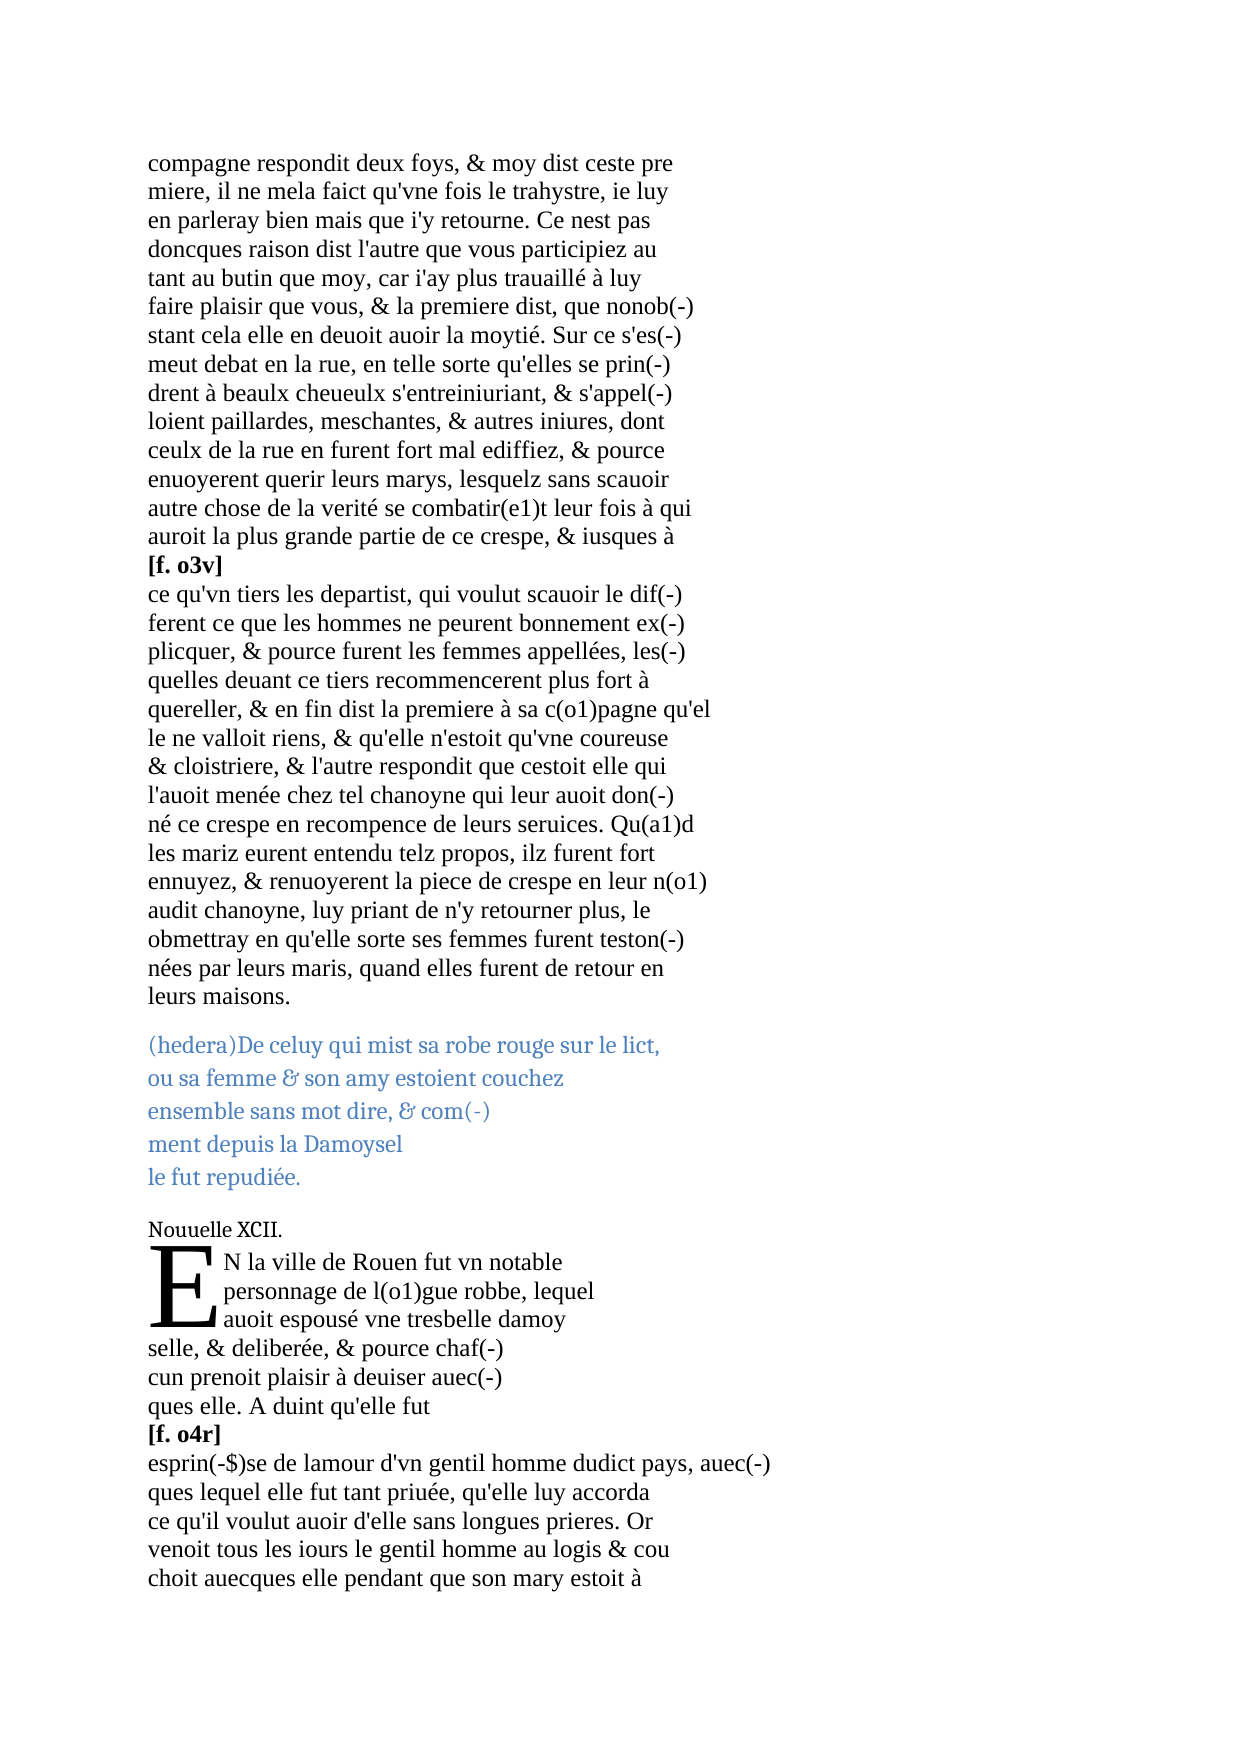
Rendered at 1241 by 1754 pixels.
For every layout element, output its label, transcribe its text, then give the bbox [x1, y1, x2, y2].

text EN la ville de Rouen fut vn notable personnage de l(o1)gue robbe, lequel auoit espousé vne tresbelle damoy selle, & deliberée, & pource chaf(-) cun prenoit plaisir à deuiser auec(-) ques elle. A duint qu'elle fut [f. o4r] esprin(-$)se de lamour d'vn gentil homme dudict pays, auec(-) ques lequel elle fut tant priuée, qu'elle luy accorda ce qu'il voulut auoir d'elle sans longues prieres. Or venoit tous les iours le gentil homme au logis & cou choit auecques elle pendant que son mary estoit à [148, 1247, 1093, 1592]
subtitle Nouuelle XCII. [148, 1217, 1093, 1243]
subtitle (hedera)De celuy qui mist sa robe rouge sur le lict, ou sa femme & son amy estoient couchez ensemble sans mot dire, & com(-) ment depuis la Damoysel le fut repudiée. [148, 1031, 1093, 1192]
text compagne respondit deux foys, & moy dist ceste pre miere, il ne mela faict qu'vne fois le trahystre, ie luy en parleray bien mais que i'y retourne. Ce nest pas doncques raison dist l'autre que vous participiez au tant au butin que moy, car i'ay plus trauaillé à luy faire plaisir que vous, & la premiere dist, que nonob(-) stant cela elle en deuoit auoir la moytié. Sur ce s'es(-) meut debat en la rue, en telle sorte qu'elles se prin(-) drent à beaulx cheueulx s'entreiniuriant, & s'appel(-) loient paillardes, meschantes, & autres iniures, dont ceulx de la rue en furent fort mal ediffiez, & pource enuoyerent querir leurs marys, lesquelz sans scauoir autre chose de la verité se combatir(e1)t leur fois à qui auroit la plus grande partie de ce crespe, & iusques à [f. o3v] ce qu'vn tiers les departist, qui voulut scauoir le dif(-) ferent ce que les hommes ne peurent bonnement ex(-) plicquer, & pource furent les femmes appellées, les(-) quelles deuant ce tiers recommencerent plus fort à quereller, & en fin dist la premiere à sa c(o1)pagne qu'el le ne valloit riens, & qu'elle n'estoit qu'vne coureuse & cloistriere, & l'autre respondit que cestoit elle qui l'auoit menée chez tel chanoyne qui leur auoit don(-) né ce crespe en recompence de leurs seruices. Qu(a1)d les mariz eurent entendu telz propos, ilz furent fort ennuyez, & renuoyerent la piece de crespe en leur n(o1) audit chanoyne, luy priant de n'y retourner plus, le obmettray en qu'elle sorte ses femmes furent teston(-) nées par leurs maris, quand elles furent de retour en leurs maisons. [148, 148, 1093, 1010]
